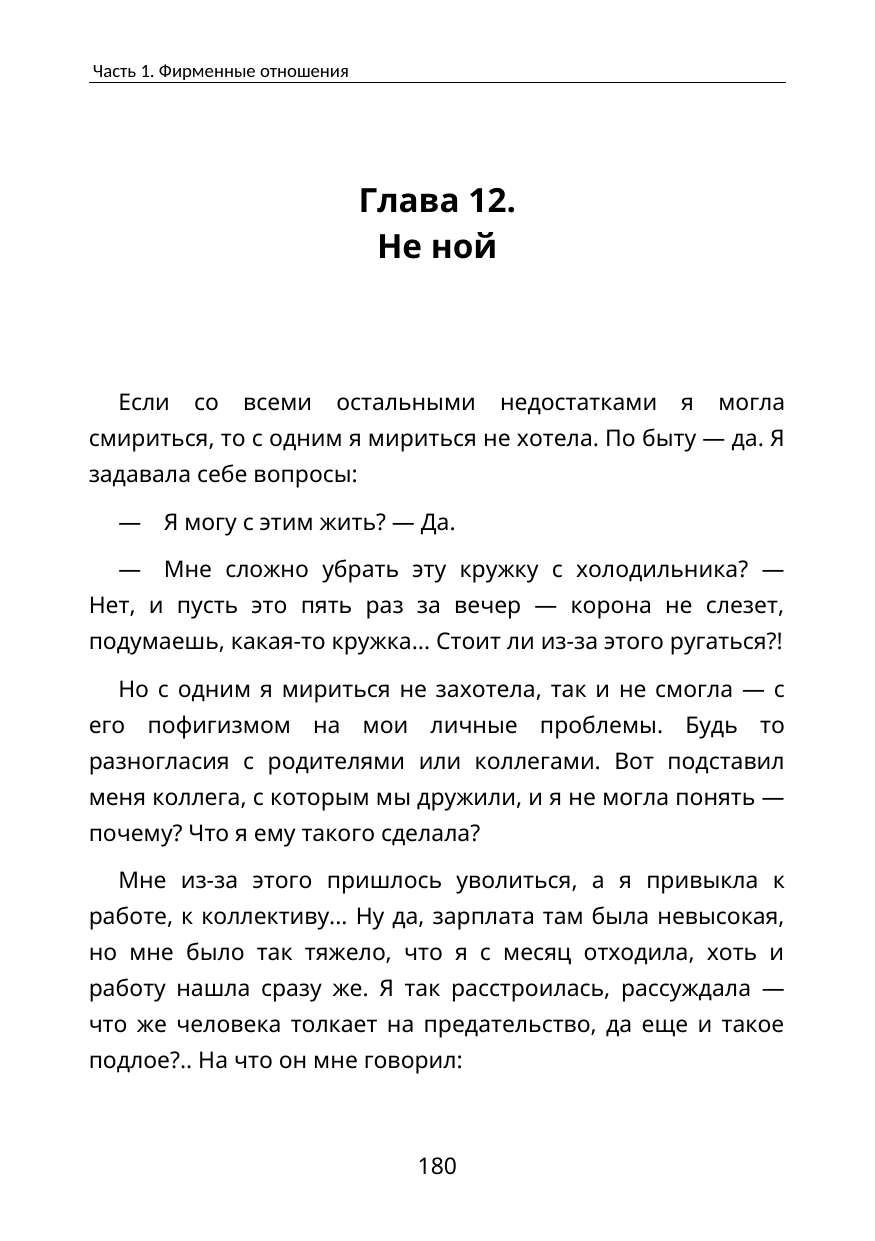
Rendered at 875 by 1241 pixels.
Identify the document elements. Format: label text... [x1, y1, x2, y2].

list Я могу с этим жить? — Да. [88, 506, 786, 537]
text Если со всеми остальными недостатками я могла смириться, то с одним я мириться не хотела. По быту — да. Я задавала себе вопросы: [88, 386, 786, 489]
text Мне из-за этого пришлось уволиться, а я привыкла к работе, к коллективу... Ну да, зарплата там была невысокая, но мне было так тяжело, что я с месяц отходила, хоть и работу нашла сразу же. Я так расстроилась, рассуждала — что же человека толкает на предательство, да еще и такое подлое?.. На что он мне говорил: [88, 864, 786, 1075]
subtitle Глава 12. Не ной [88, 177, 786, 268]
list Мне сложно убрать эту кружку с холодильника? — Нет, и пусть это пять раз за вечер — корона не слезет, подумаешь, какая-то кружка... Стоит ли из-за этого ругаться?! [88, 553, 786, 656]
text Но с одним я мириться не захотела, так и не смогла — с его пофигизмом на мои личные проблемы. Будь то разногласия с родителями или коллегами. Вот подставил меня коллега, с которым мы дружили, и я не могла понять — почему? Что я ему такого сделала? [88, 673, 786, 848]
